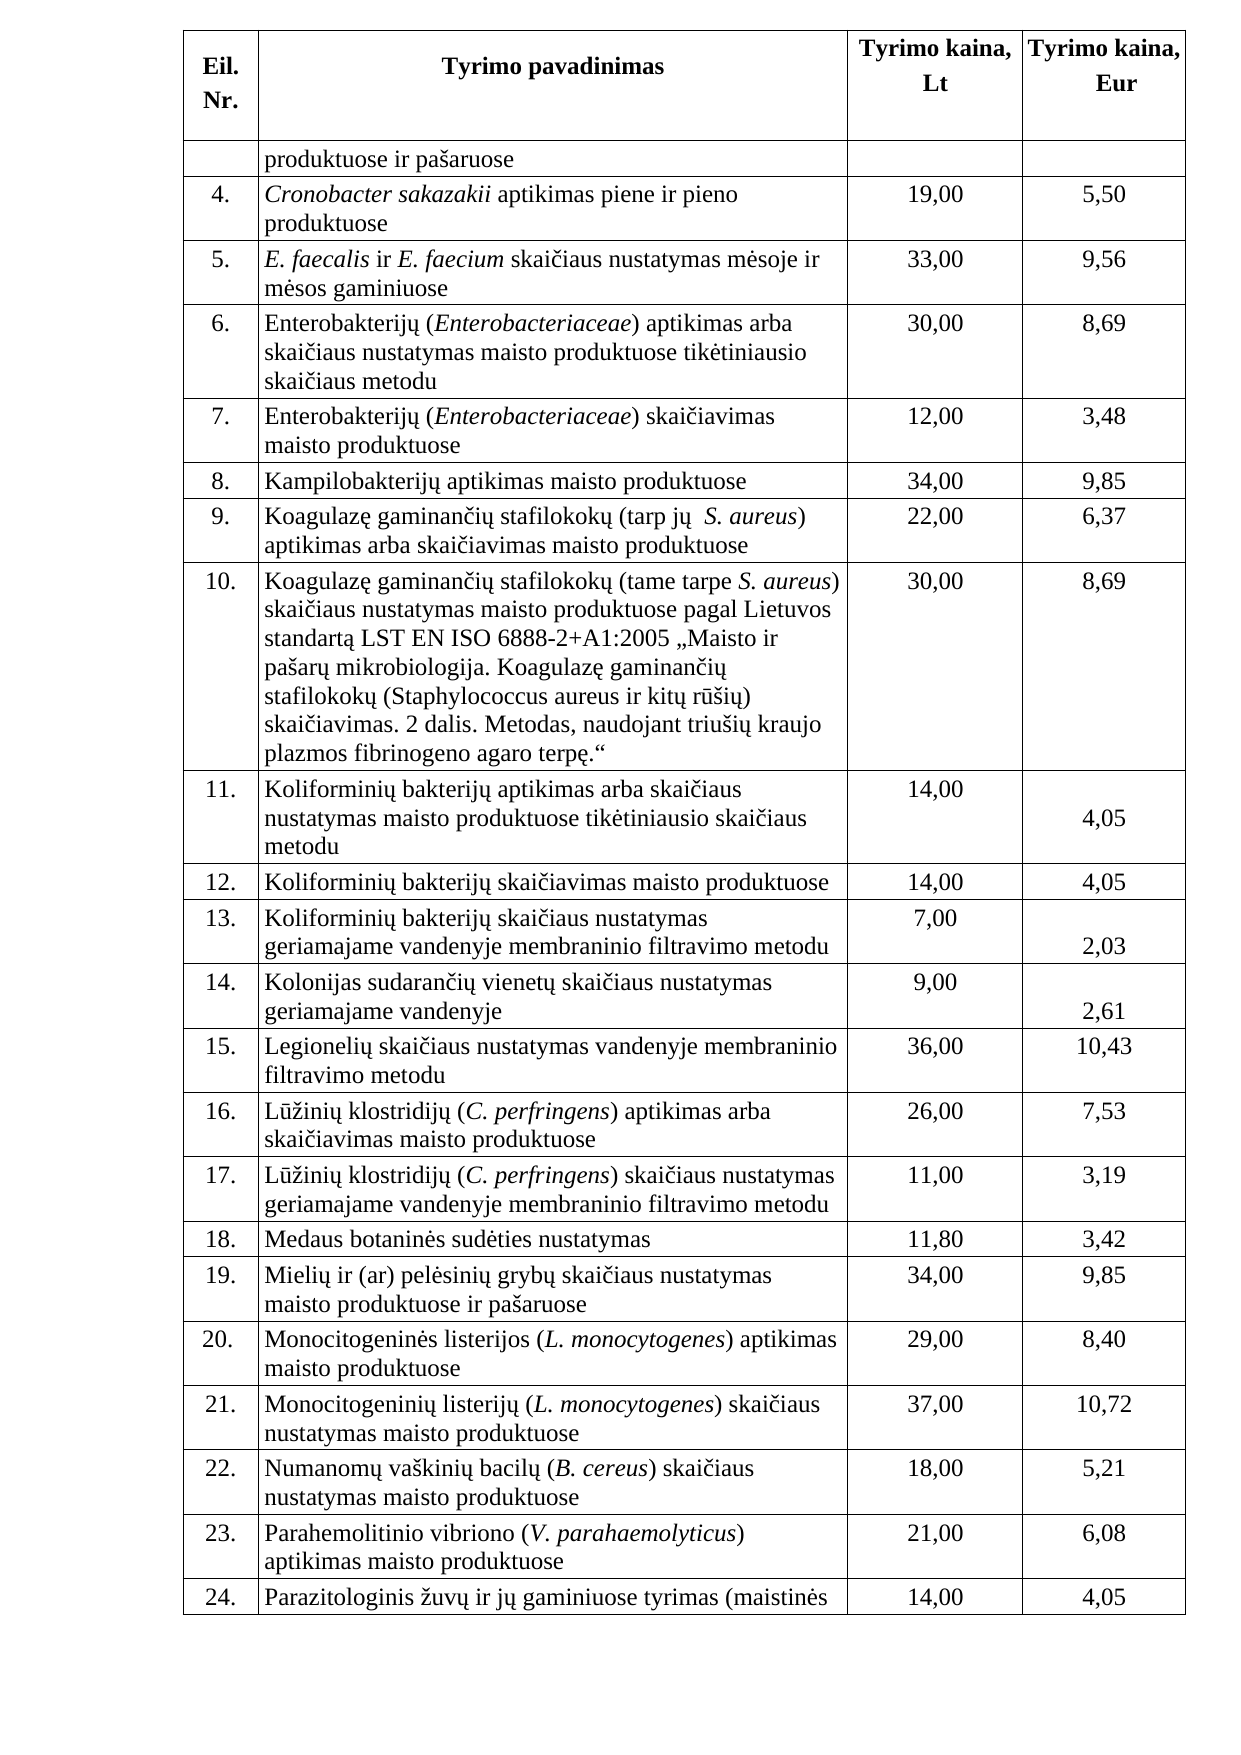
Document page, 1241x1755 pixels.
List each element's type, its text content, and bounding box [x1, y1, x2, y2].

table_header Tyrimo pavadinimas [259, 31, 847, 140]
table_cell Monocitogeninių listerijų (L. monocytogenes) skaičiaus nustatymas maisto produktuose [259, 1386, 847, 1449]
table_cell 19,00 [848, 177, 1022, 240]
table_cell 6,08 [1023, 1515, 1185, 1578]
table_cell 11. [184, 771, 258, 863]
table_cell 19. [184, 1257, 258, 1321]
table_header Tyrimo kaina, Eur [1023, 31, 1185, 140]
table_cell E. faecalis ir E. faecium skaičiaus nustatymas mėsoje ir mėsos gaminiuose [259, 241, 847, 304]
table_cell 14,00 [848, 864, 1022, 899]
table_cell Medaus botaninės sudėties nustatymas [259, 1222, 847, 1256]
table_cell 9,85 [1023, 1257, 1185, 1321]
table_cell 11,80 [848, 1222, 1022, 1256]
table_cell 10. [184, 563, 258, 770]
table_cell Koagulazę gaminančių stafilokokų (tame tarpe S. aureus) skaičiaus nustatymas maisto produktuose pagal Lietuvos standartą LST EN ISO 6888-2+A1:2005 „Maisto ir pašarų mikrobiologija. Koagulazę gaminančių stafilokokų (Staphylococcus aureus ir kitų rūšių) skaičiavimas. 2 dalis. Metodas, naudojant triušių kraujo plazmos fibrinogeno agaro terpę.“ [259, 563, 847, 770]
table_cell 24. [184, 1579, 258, 1614]
table_cell 12. [184, 864, 258, 899]
table_cell 30,00 [848, 305, 1022, 397]
table_cell 9,85 [1023, 463, 1185, 497]
table_cell 15. [184, 1029, 258, 1092]
table_cell Cronobacter sakazakii aptikimas piene ir pieno produktuose [259, 177, 847, 240]
table_cell 11,00 [848, 1157, 1022, 1221]
table_cell 8,69 [1023, 563, 1185, 770]
table_cell [1023, 141, 1185, 176]
table_cell 22,00 [848, 499, 1022, 562]
table_cell 2,03 [1023, 900, 1185, 963]
table_cell Kampilobakterijų aptikimas maisto produktuose [259, 463, 847, 497]
table_cell 29,00 [848, 1322, 1022, 1385]
table_cell Legionelių skaičiaus nustatymas vandenyje membraninio filtravimo metodu [259, 1029, 847, 1092]
table_cell 3,42 [1023, 1222, 1185, 1256]
table_cell 21,00 [848, 1515, 1022, 1578]
table_cell 9,56 [1023, 241, 1185, 304]
table_cell 16. [184, 1093, 258, 1156]
table_cell Parahemolitinio vibriono (V. parahaemolyticus) aptikimas maisto produktuose [259, 1515, 847, 1578]
table_cell 6. [184, 305, 258, 397]
table_cell 4. [184, 177, 258, 240]
table_cell 5,50 [1023, 177, 1185, 240]
table_cell [184, 141, 258, 176]
table_cell 2,61 [1023, 964, 1185, 1027]
table_cell Koliforminių bakterijų skaičiaus nustatymas geriamajame vandenyje membraninio filtravimo metodu [259, 900, 847, 963]
table_cell 9. [184, 499, 258, 562]
table_cell 20. [184, 1322, 258, 1385]
table_cell 18,00 [848, 1450, 1022, 1514]
table_cell 3,19 [1023, 1157, 1185, 1221]
table_cell Monocitogeninės listerijos (L. monocytogenes) aptikimas maisto produktuose [259, 1322, 847, 1385]
table_cell 26,00 [848, 1093, 1022, 1156]
table_cell 14. [184, 964, 258, 1027]
table_cell 10,72 [1023, 1386, 1185, 1449]
table_cell Enterobakterijų (Enterobacteriaceae) aptikimas arba skaičiaus nustatymas maisto produktuose tikėtiniausio skaičiaus metodu [259, 305, 847, 397]
table_cell Lūžinių klostridijų (C. perfringens) skaičiaus nustatymas geriamajame vandenyje membraninio filtravimo metodu [259, 1157, 847, 1221]
table_cell 30,00 [848, 563, 1022, 770]
table_cell 4,05 [1023, 1579, 1185, 1614]
table_cell 18. [184, 1222, 258, 1256]
table_cell Lūžinių klostridijų (C. perfringens) aptikimas arba skaičiavimas maisto produktuose [259, 1093, 847, 1156]
table_cell 21. [184, 1386, 258, 1449]
table_cell 33,00 [848, 241, 1022, 304]
table_cell 13. [184, 900, 258, 963]
table_cell 37,00 [848, 1386, 1022, 1449]
table_header Eil. Nr. [184, 31, 258, 140]
table_cell Numanomų vaškinių bacilų (B. cereus) skaičiaus nustatymas maisto produktuose [259, 1450, 847, 1514]
table_cell 34,00 [848, 463, 1022, 497]
table_cell 17. [184, 1157, 258, 1221]
table_cell 4,05 [1023, 771, 1185, 863]
table_cell Koliforminių bakterijų aptikimas arba skaičiaus nustatymas maisto produktuose tikėtiniausio skaičiaus metodu [259, 771, 847, 863]
table_cell 8. [184, 463, 258, 497]
table_cell 3,48 [1023, 399, 1185, 462]
table_cell [848, 141, 1022, 176]
table_cell 9,00 [848, 964, 1022, 1027]
table_cell 23. [184, 1515, 258, 1578]
table_cell Kolonijas sudarančių vienetų skaičiaus nustatymas geriamajame vandenyje [259, 964, 847, 1027]
table_cell 14,00 [848, 771, 1022, 863]
table_cell 5. [184, 241, 258, 304]
table_cell 8,40 [1023, 1322, 1185, 1385]
table_cell 7,53 [1023, 1093, 1185, 1156]
table_cell Koliforminių bakterijų skaičiavimas maisto produktuose [259, 864, 847, 899]
table_cell 14,00 [848, 1579, 1022, 1614]
table_cell Mielių ir (ar) pelėsinių grybų skaičiaus nustatymas maisto produktuose ir pašaruose [259, 1257, 847, 1321]
table_cell 4,05 [1023, 864, 1185, 899]
table_cell 22. [184, 1450, 258, 1514]
table_cell 12,00 [848, 399, 1022, 462]
table_cell 7. [184, 399, 258, 462]
table_cell 5,21 [1023, 1450, 1185, 1514]
table_cell 7,00 [848, 900, 1022, 963]
table_cell Parazitologinis žuvų ir jų gaminiuose tyrimas (maistinės [259, 1579, 847, 1614]
table_cell 36,00 [848, 1029, 1022, 1092]
table_cell 6,37 [1023, 499, 1185, 562]
table_header Tyrimo kaina, Lt [848, 31, 1022, 140]
table_cell produktuose ir pašaruose [259, 141, 847, 176]
table_cell Enterobakterijų (Enterobacteriaceae) skaičiavimas maisto produktuose [259, 399, 847, 462]
table_cell 8,69 [1023, 305, 1185, 397]
table_cell 10,43 [1023, 1029, 1185, 1092]
table_cell 34,00 [848, 1257, 1022, 1321]
table_cell Koagulazę gaminančių stafilokokų (tarp jų S. aureus) aptikimas arba skaičiavimas maisto produktuose [259, 499, 847, 562]
